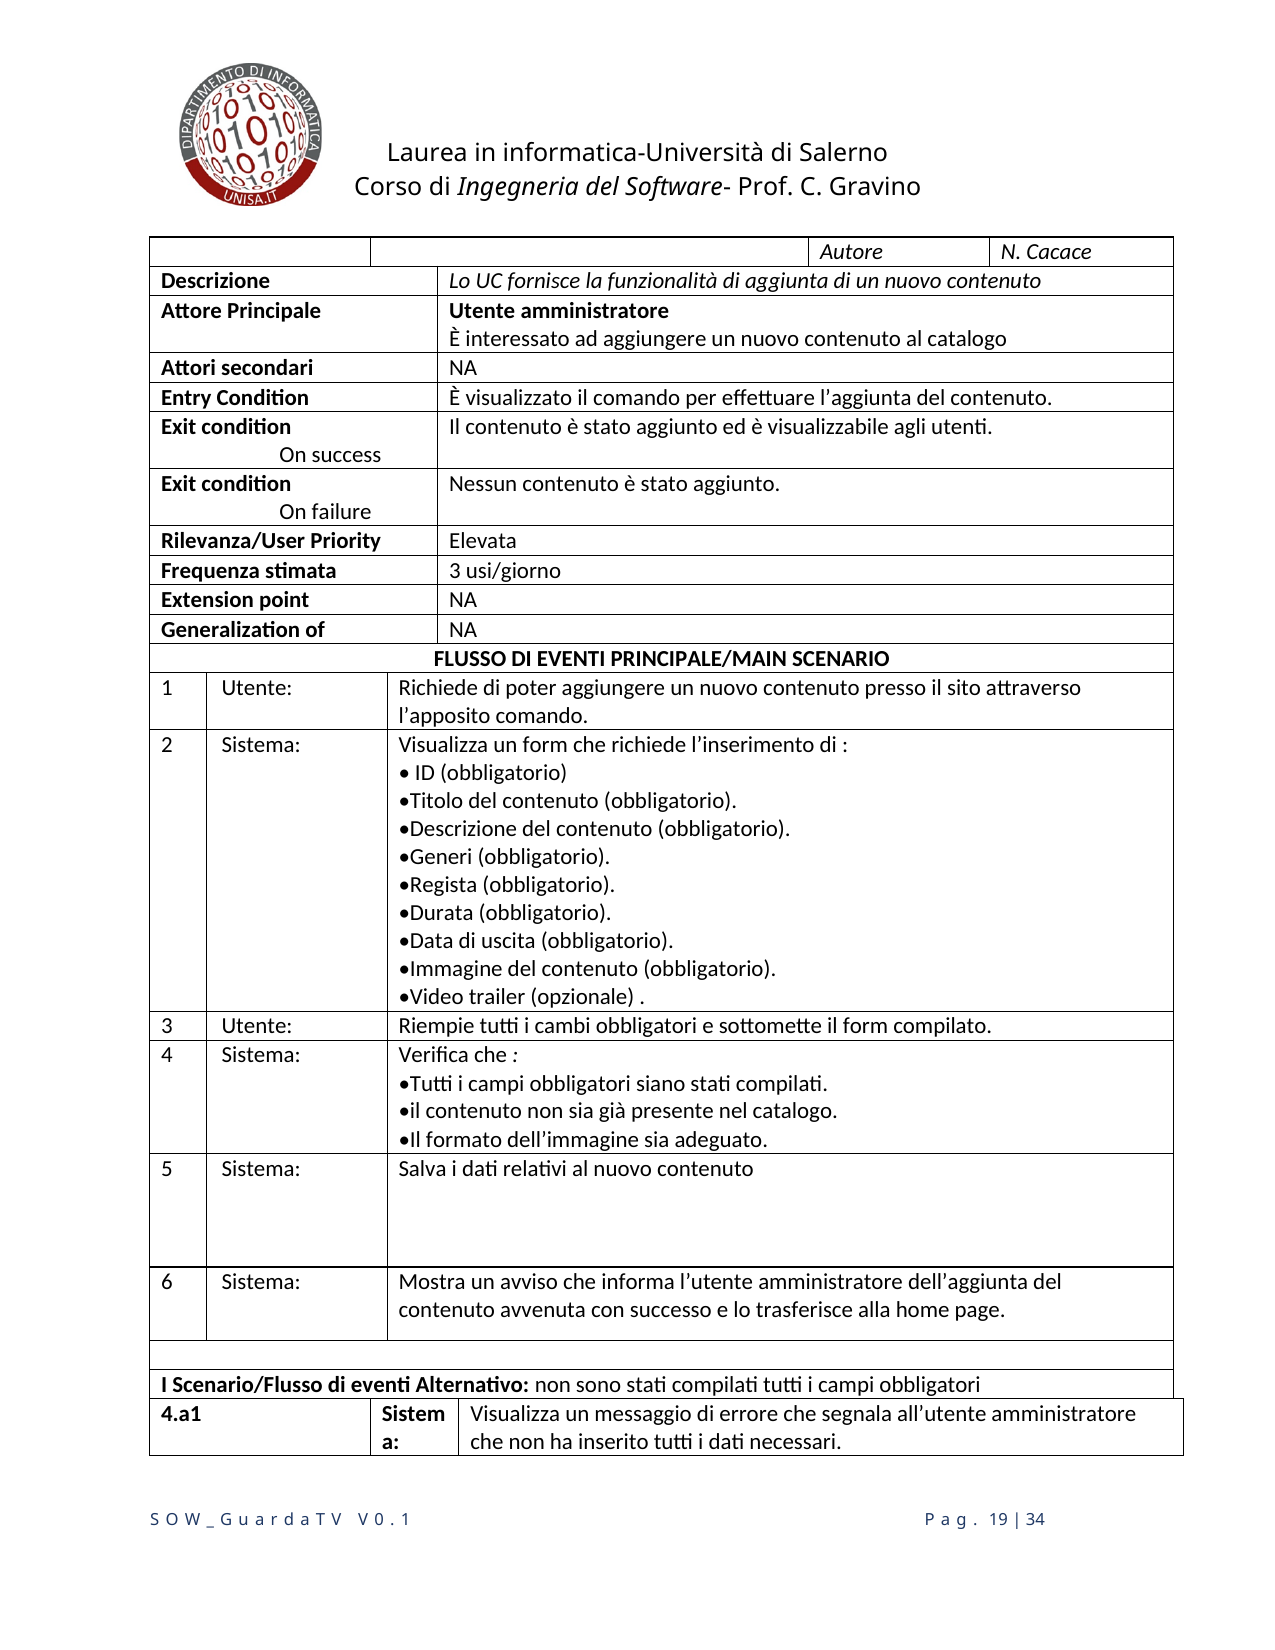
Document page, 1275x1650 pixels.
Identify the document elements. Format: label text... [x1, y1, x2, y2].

table_cell Salva i dati relativi al nuovo contenuto [388, 1154, 1173, 1266]
table_cell [1174, 295, 1183, 352]
table_cell Verifica che : •Tutti i campi obbligatori siano stati compilati. •il contenuto non sia già presente nel catalogo. •Il formato dell’immagine sia adeguato. [388, 1041, 1173, 1153]
table_cell [1174, 729, 1183, 1011]
table_cell [1174, 468, 1183, 525]
table_cell [1174, 1153, 1183, 1266]
table_cell [1174, 672, 1183, 729]
table_cell 2 [150, 730, 206, 1011]
table_cell Sistema: [207, 1154, 387, 1266]
table_cell NA [438, 585, 1173, 614]
table_cell [1174, 584, 1183, 614]
table_cell Sistema: [207, 1268, 387, 1340]
table_cell 4.a1 [150, 1399, 370, 1455]
table_cell Exit condition On failure [150, 469, 437, 525]
table_cell [150, 1341, 1173, 1369]
table_cell Descrizione [150, 267, 437, 295]
table_cell Mostra un avviso che informa l’utente amministratore dell’aggiunta del contenuto avvenuta con successo e lo trasferisce alla home page. [388, 1268, 1173, 1340]
table_cell Utente: [207, 1012, 387, 1039]
table_cell Utente amministratore È interessato ad aggiungere un nuovo contenuto al catalogo [438, 296, 1173, 352]
table_cell Richiede di poter aggiungere un nuovo contenuto presso il sito attraverso l’apposito comando. [388, 673, 1173, 729]
table_cell 5 [150, 1154, 206, 1266]
table_cell Lo UC fornisce la funzionalità di aggiunta di un nuovo contenuto [438, 267, 1173, 295]
table_cell Sistema: [371, 1399, 458, 1455]
table_cell [1174, 1369, 1183, 1398]
table_cell Generalization of [150, 615, 437, 643]
table_cell NA [438, 615, 1173, 643]
table_cell Entry Condition [150, 383, 437, 411]
table_cell [1174, 1011, 1183, 1039]
table_cell N. Cacace [990, 238, 1173, 266]
table_cell [1174, 411, 1183, 468]
table_cell Rilevanza/User Priority [150, 526, 437, 555]
table_cell 1 [150, 673, 206, 729]
table_cell 3 usi/giorno [438, 556, 1173, 584]
table_cell Frequenza stimata [150, 556, 437, 584]
table_cell 3 [150, 1012, 206, 1039]
table_cell Autore [809, 238, 989, 266]
table_cell Attori secondari [150, 353, 437, 382]
table_cell [1174, 236, 1183, 266]
table_cell Exit condition On success [150, 412, 437, 468]
table_cell [1174, 643, 1183, 672]
table_cell NA [438, 353, 1173, 382]
table_header [371, 238, 808, 266]
table_cell [1174, 525, 1183, 555]
table_cell Utente: [207, 673, 387, 729]
table_cell I Scenario/Flusso di eventi Alternativo: non sono stati compilati tutti i campi obbligatori [150, 1370, 1173, 1398]
table_header [150, 238, 370, 266]
table_cell Il contenuto è stato aggiunto ed è visualizzabile agli utenti. [438, 412, 1173, 468]
table_cell Visualizza un messaggio di errore che segnala all’utente amministratore che non ha inserito tutti i dati necessari. [459, 1399, 1183, 1455]
table_cell [1174, 555, 1183, 584]
table_cell Nessun contenuto è stato aggiunto. [438, 469, 1173, 525]
table_cell 6 [150, 1268, 206, 1340]
table_cell Sistema: [207, 1041, 387, 1153]
table_cell [1174, 352, 1183, 382]
table_cell [1174, 1040, 1183, 1153]
table_cell [1174, 614, 1183, 643]
table_cell Sistema: [207, 730, 387, 1011]
table_cell [1174, 1266, 1183, 1340]
table_cell Visualizza un form che richiede l’inserimento di : • ID (obbligatorio) •Titolo del contenuto (obbligatorio). •Descrizione del contenuto (obbligatorio). •Generi (obbligatorio). •Regista (obbligatorio). •Durata (obbligatorio). •Data di uscita (obbligatorio). •Immagine del contenuto (obbligatorio). •Video trailer (opzionale) . [388, 730, 1173, 1011]
table_cell [1174, 382, 1183, 411]
table_cell Elevata [438, 526, 1173, 555]
table_cell [1174, 266, 1183, 295]
table_cell Extension point [150, 585, 437, 614]
table_cell [1174, 1340, 1183, 1369]
table_cell Riempie tutti i cambi obbligatori e sottomette il form compilato. [388, 1012, 1173, 1039]
table_cell 4 [150, 1041, 206, 1153]
table_cell Flusso di Eventi Principale/Main Scenario [150, 644, 1173, 672]
table_cell Attore Principale [150, 296, 437, 352]
table_cell È visualizzato il comando per effettuare l’aggiunta del contenuto. [438, 383, 1173, 411]
